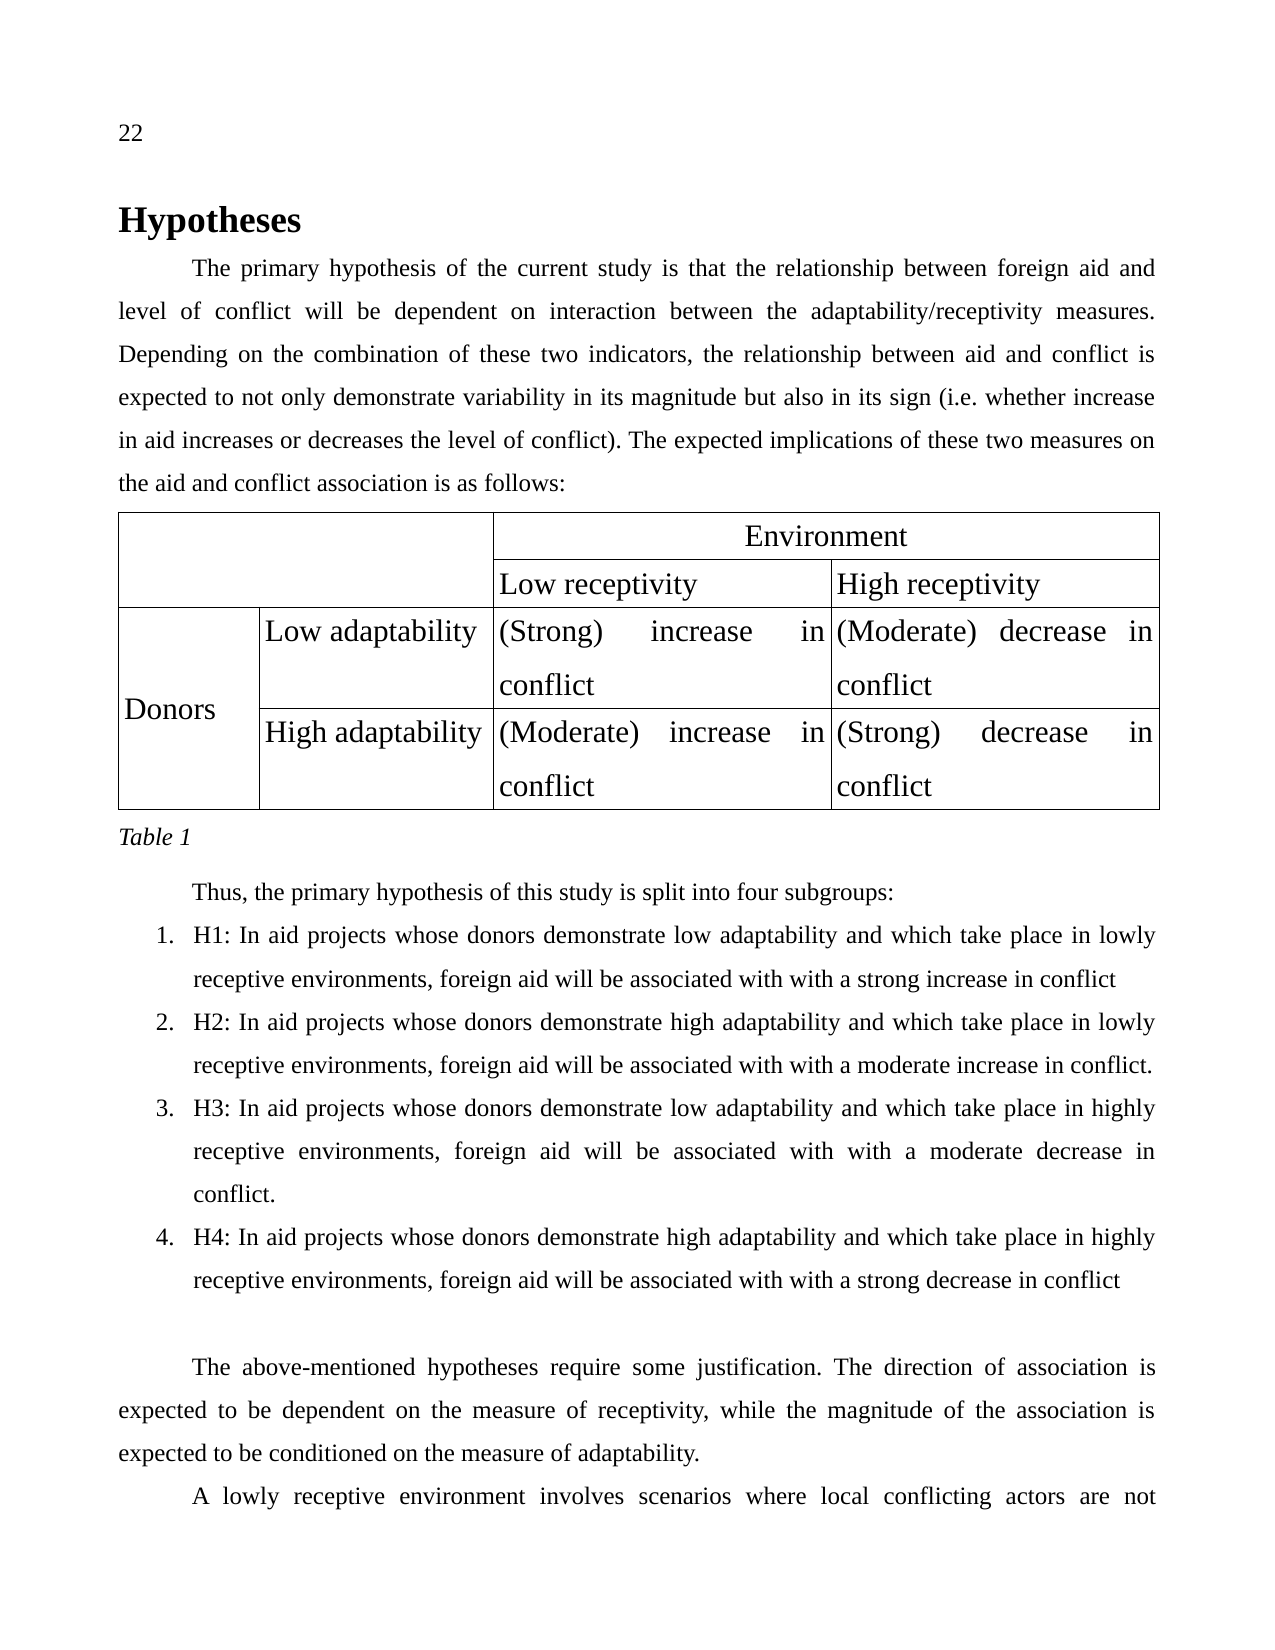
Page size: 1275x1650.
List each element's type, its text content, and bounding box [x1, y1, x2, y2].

table_cell Low adaptability [260, 608, 493, 708]
table_cell (Moderate) increase in conflict [494, 709, 831, 809]
table_cell (Strong) decrease in conflict [832, 709, 1159, 809]
subtitle Hypotheses [118, 197, 1157, 240]
table_header [119, 513, 493, 607]
table_cell (Strong) increase in conflict [494, 608, 831, 708]
text The primary hypothesis of the current study is that the relationship between foreign aid and level of conflict will be dependent on interaction between the adaptability/receptivity measures. Depending on the combination of these two indicators, the relationship between aid and conflict is expected to not only demonstrate variability in its magnitude but also in its sign (i.e. whether increase in aid increases or decreases the level of conflict). The expected implications of these two measures on the aid and conflict association is as follows: [118, 253, 1157, 497]
text Table 1 [118, 822, 1157, 851]
text Thus, the primary hypothesis of this study is split into four subgroups: [118, 877, 1157, 906]
table_cell High adaptability [260, 709, 493, 809]
text The above-mentioned hypotheses require some justification. The direction of association is expected to be dependent on the measure of receptivity, while the magnitude of the association is expected to be conditioned on the measure of adaptability. [118, 1352, 1157, 1467]
table_header Environment [494, 513, 1159, 559]
list H1: In aid projects whose donors demonstrate low adaptability and which take place in lowly receptive environments, foreign aid will be associated with with a strong increase in conflict [156, 921, 1157, 992]
list H2: In aid projects whose donors demonstrate high adaptability and which take place in lowly receptive environments, foreign aid will be associated with with a moderate increase in conflict. [156, 1007, 1157, 1079]
table_cell (Moderate) decrease in conflict [832, 608, 1159, 708]
table_cell Low receptivity [494, 560, 831, 607]
table_cell Donors [119, 608, 259, 809]
text A lowly receptive environment involves scenarios where local conflicting actors are not [118, 1481, 1157, 1510]
list H3: In aid projects whose donors demonstrate low adaptability and which take place in highly receptive environments, foreign aid will be associated with with a moderate decrease in conflict. [156, 1093, 1157, 1208]
table_cell High receptivity [832, 560, 1159, 607]
list H4: In aid projects whose donors demonstrate high adaptability and which take place in highly receptive environments, foreign aid will be associated with with a strong decrease in conflict [156, 1222, 1157, 1294]
